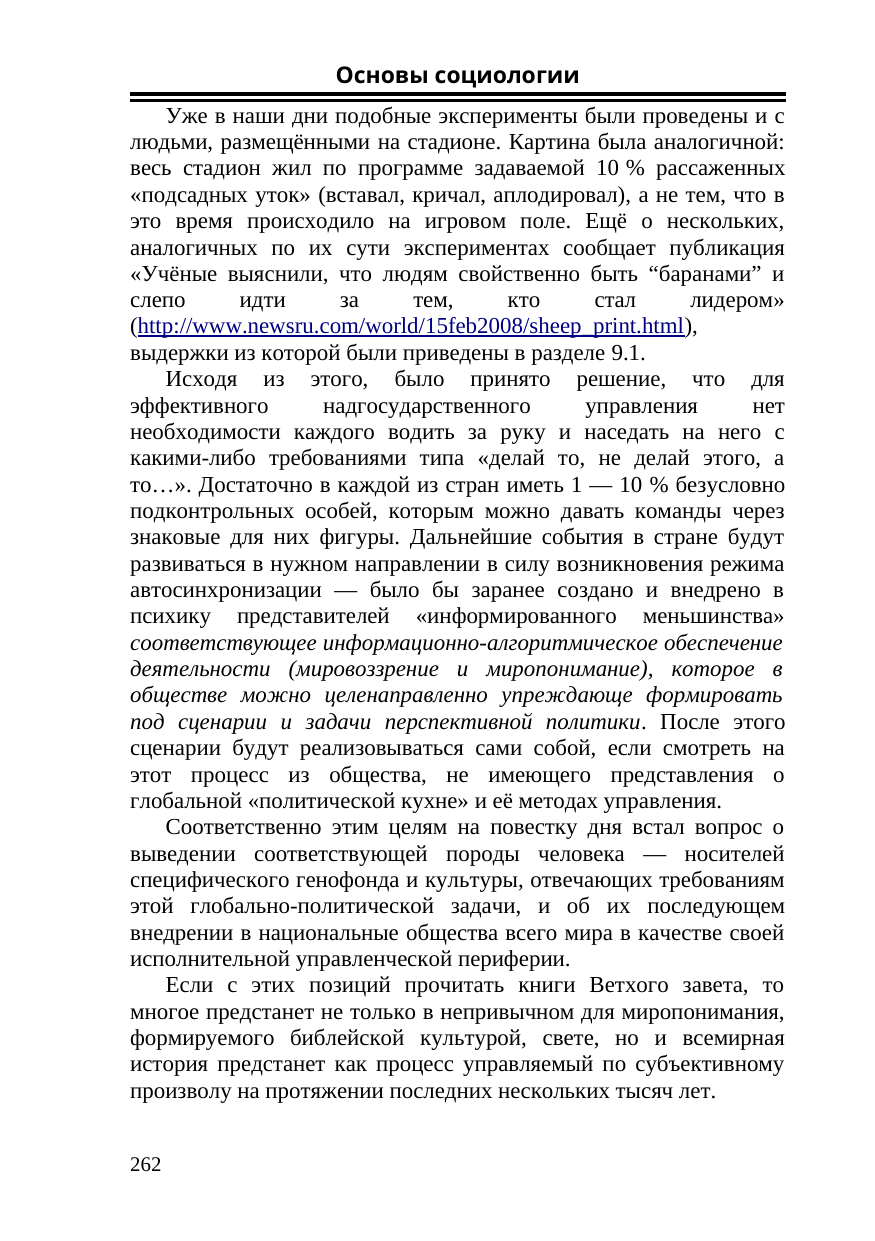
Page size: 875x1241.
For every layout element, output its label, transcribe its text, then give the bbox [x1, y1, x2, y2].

text Уже в наши дни подобные эксперименты были проведены и с людьми, размещёнными на стадионе. Картина была аналогичной: весь стадион жил по программе задаваемой 10 % рассаженных «подсадных уток» (вставал, кричал, аплодировал), а не тем, что в это время происходило на игровом поле. Ещё о нескольких, аналогичных по их сути экспериментах сообщает публикация «Учёные выяснили, что людям свойственно быть “баранами” и слепо идти за тем, кто стал лидером» (http://www.newsru.com/world/15feb2008/sheep_print.html), выдержки из которой были приведены в разделе 9.1. [130, 102, 786, 365]
text Если с этих позиций прочитать книги Ветхого завета, то многое предстанет не только в непривычном для миропонимания, формируемого библейской культурой, свете, но и всемирная история предстанет как процесс управляемый по субъективному произволу на протяжении последних нескольких тысяч лет. [130, 971, 786, 1103]
text Исходя из этого, было принято решение, что для эффективного надгосударственного управления нет необходимости каждого водить за руку и наседать на него с какими-либо требованиями типа «делай то, не делай этого, а то…». Достаточно в каждой из стран иметь 1 — 10 % безусловно подконтрольных особей, которым можно давать команды через знаковые для них фигуры. Дальнейшие события в стране будут развиваться в нужном направлении в силу возникновения режима автосинхронизации — было бы заранее создано и внедрено в психику представителей «информированного меньшинства» соответствующее информационно-алгоритмическое обеспечение деятельности (мировоззрение и миропонимание), которое в обществе можно целенаправленно упреждающе формировать под сценарии и задачи перспективной политики. После этого сценарии будут реализовываться сами собой, если смотреть на этот процесс из общества, не имеющего представления о глобальной «политической кухне» и её методах управления. [130, 365, 786, 813]
text Соответственно этим целям на повестку дня встал вопрос о выведении соответствующей породы человека — носителей специфического генофонда и культуры, отвечающих требованиям этой глобально-поли­ти­ческой задачи, и об их последующем внедрении в национальные общества всего мира в качестве своей исполнительной управленческой периферии. [130, 813, 786, 971]
